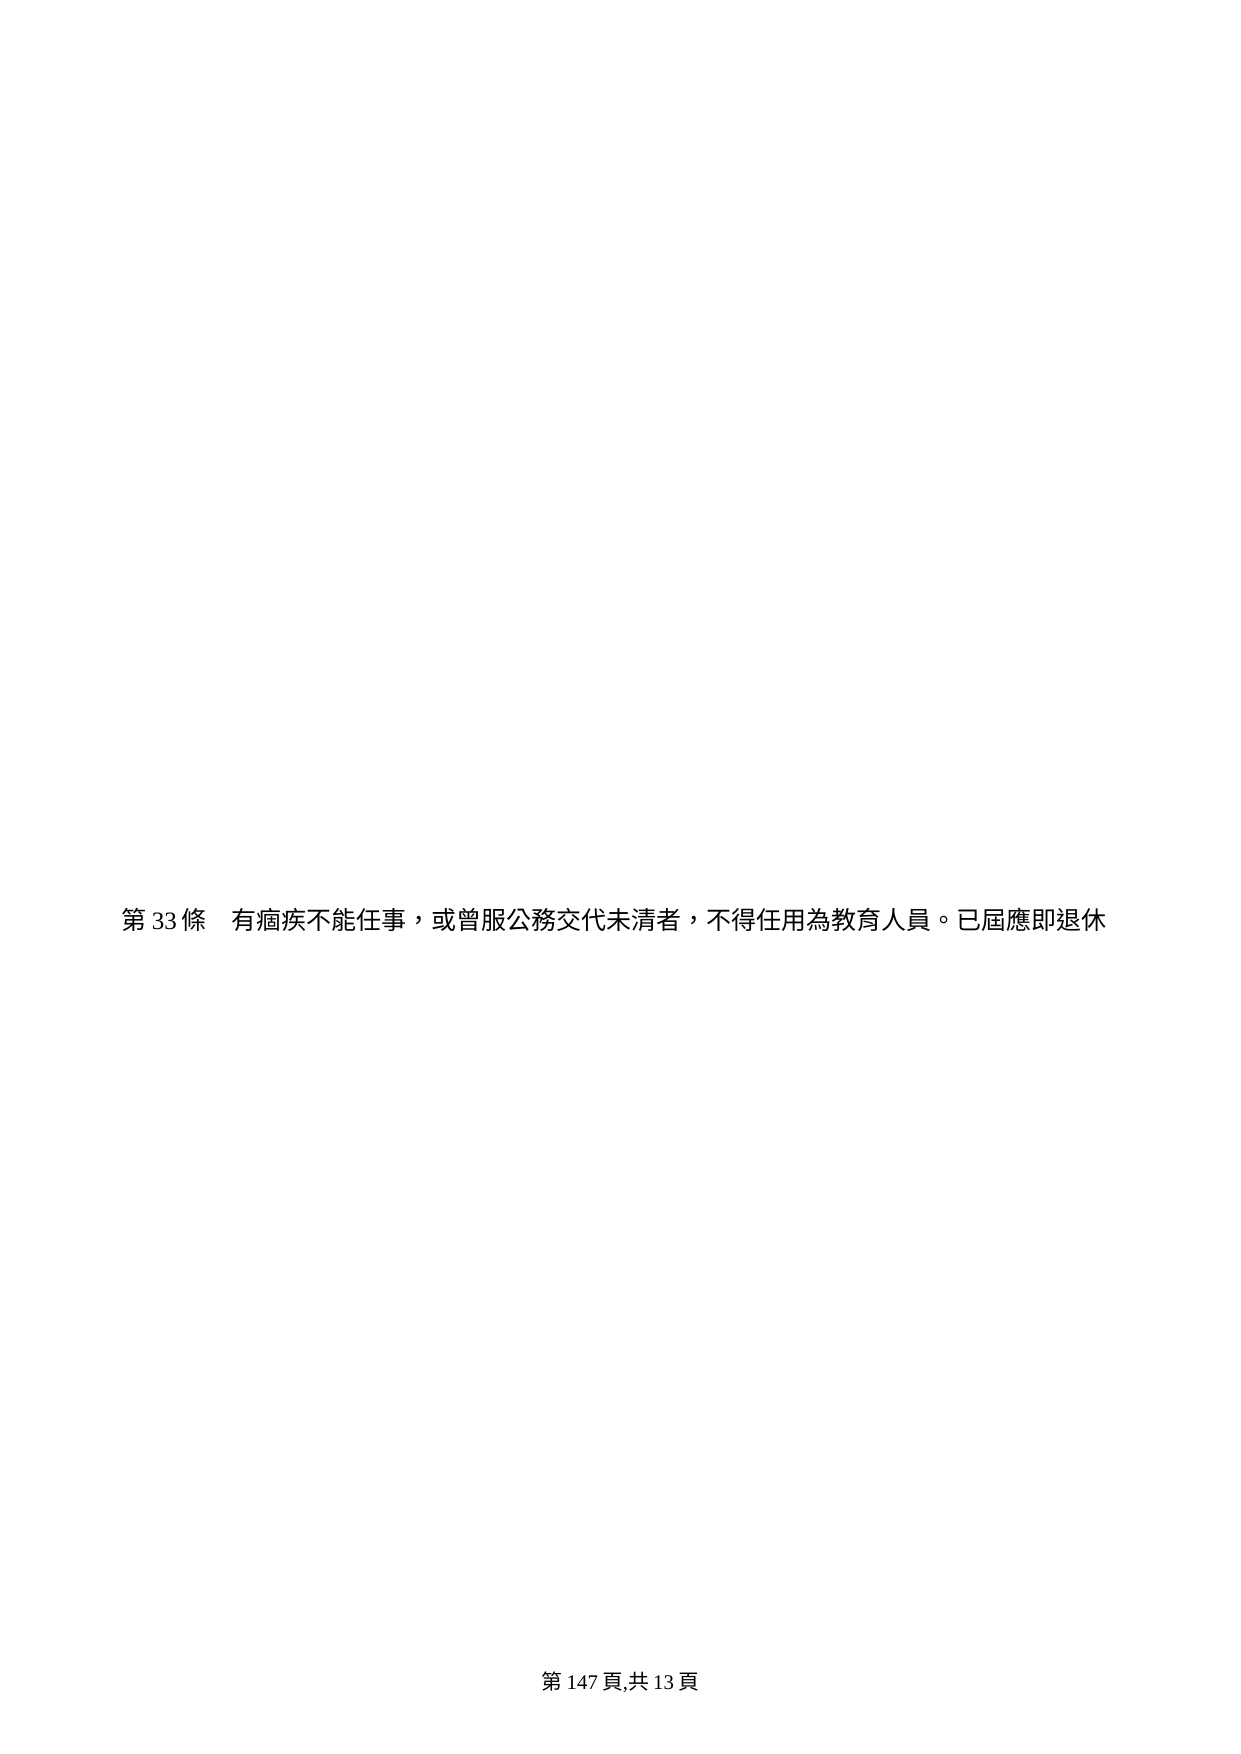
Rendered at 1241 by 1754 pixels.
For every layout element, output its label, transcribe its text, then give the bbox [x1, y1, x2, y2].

text 第33條 有痼疾不能任事，或曾服公務交代未清者，不得任用為教育人員。已屆應即退休 [122, 877, 1122, 939]
